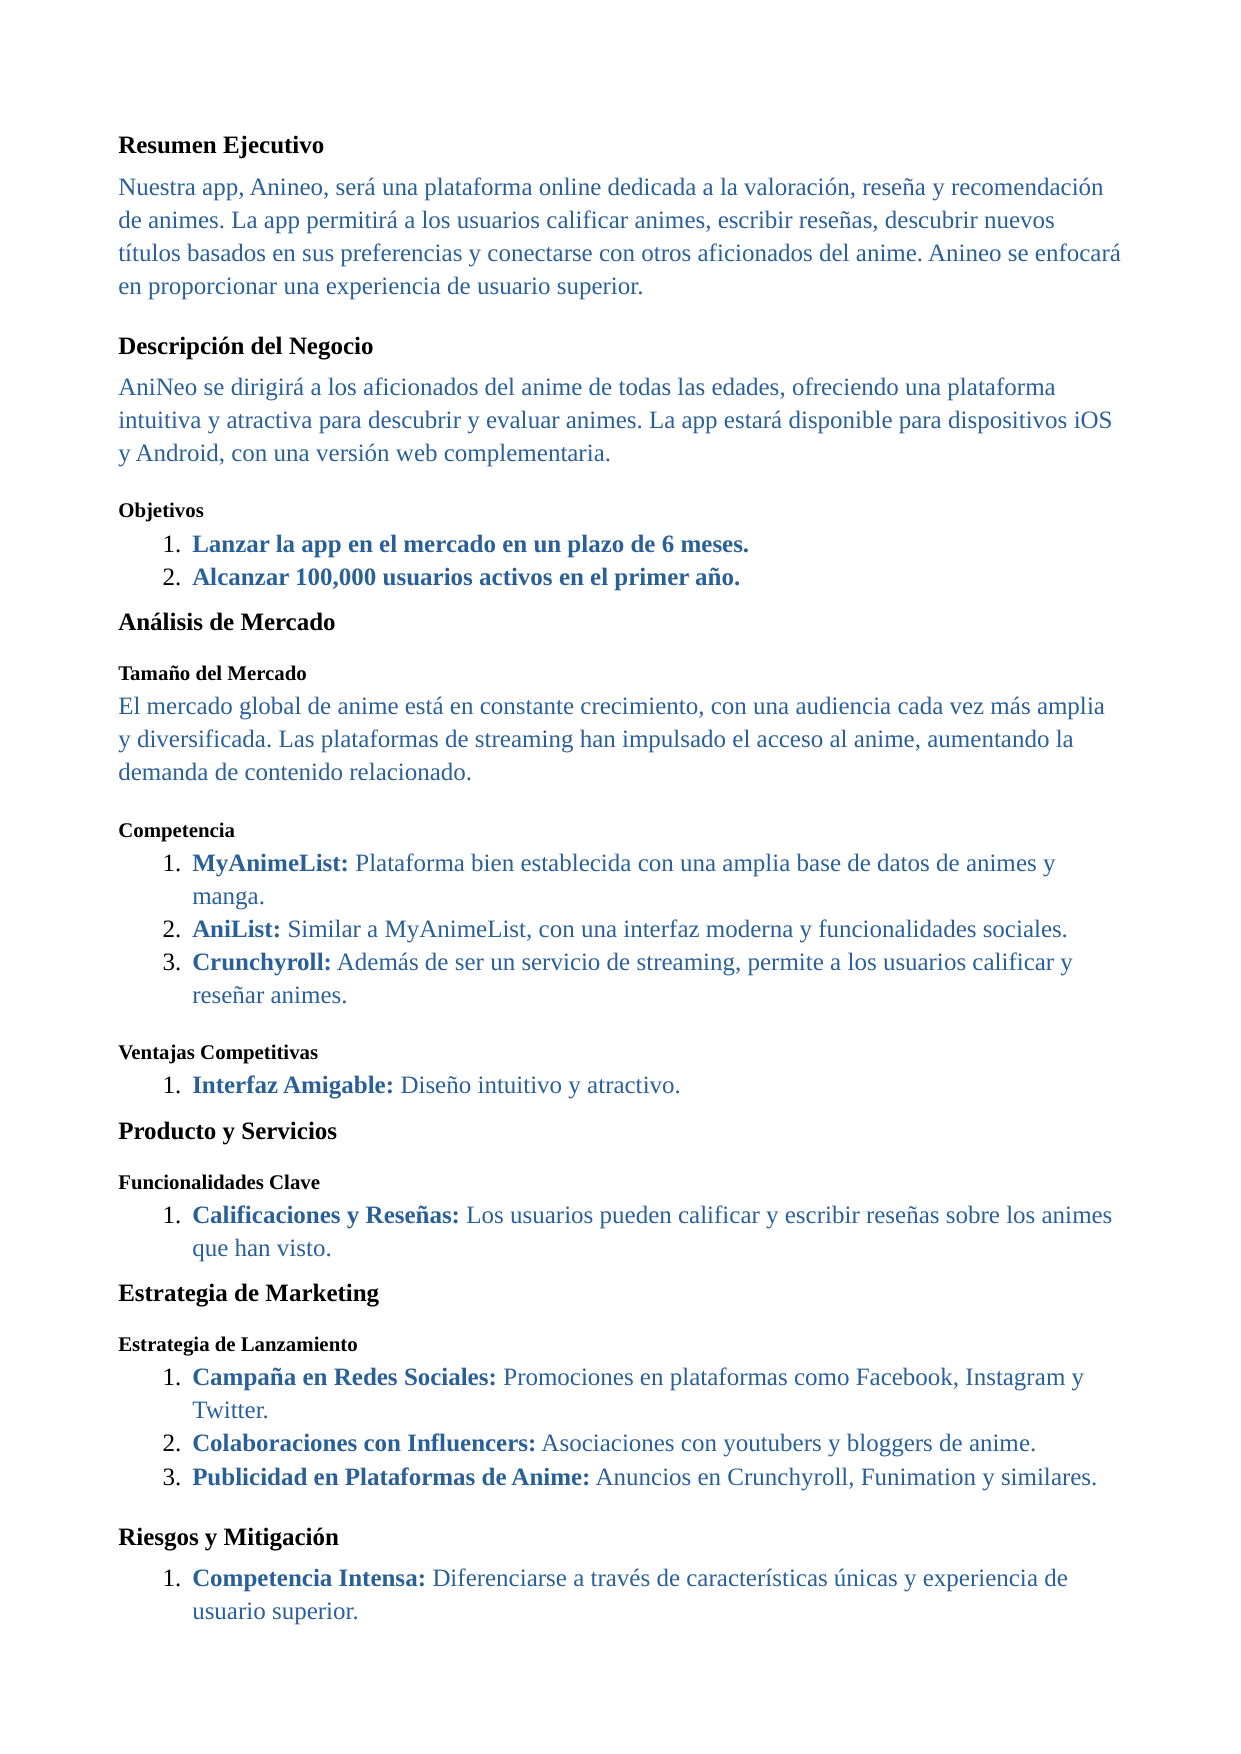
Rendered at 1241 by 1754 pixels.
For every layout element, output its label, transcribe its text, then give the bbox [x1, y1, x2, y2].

list Publicidad en Plataformas de Anime: Anuncios en Crunchyroll, Funimation y similares. [162, 1462, 1122, 1490]
list MyAnimeList: Plataforma bien establecida con una amplia base de datos de animes y manga. [162, 848, 1122, 909]
subtitle Objetivos [118, 498, 1122, 522]
text AniNeo se dirigirá a los aficionados del anime de todas las edades, ofreciendo una plataforma intuitiva y atractiva para descubrir y evaluar animes. La app estará disponible para dispositivos iOS y Android, con una versión web complementaria. [118, 372, 1122, 467]
text Nuestra app, Anineo, será una plataforma online dedicada a la valoración, reseña y recomendación de animes. La app permitirá a los usuarios calificar animes, escribir reseñas, descubrir nuevos títulos basados en sus preferencias y conectarse con otros aficionados del anime. Anineo se enfocará en proporcionar una experiencia de usuario superior. [118, 172, 1122, 300]
subtitle Estrategia de Lanzamiento [118, 1332, 1122, 1356]
subtitle Tamaño del Mercado [118, 661, 1122, 685]
list Crunchyroll: Además de ser un servicio de streaming, permite a los usuarios calificar y reseñar animes. [162, 947, 1122, 1009]
list Interfaz Amigable: Diseño intuitivo y atractivo. [162, 1070, 1122, 1099]
subtitle Descripción del Negocio [118, 331, 1122, 360]
list Lanzar la app en el mercado en un plazo de 6 meses. [162, 529, 1122, 557]
list Competencia Intensa: Diferenciarse a través de características únicas y experiencia de usuario superior. [162, 1563, 1122, 1625]
subtitle Estrategia de Marketing [118, 1278, 1122, 1307]
list AniList: Similar a MyAnimeList, con una interfaz moderna y funcionalidades sociales. [162, 914, 1122, 943]
list Alcanzar 100,000 usuarios activos en el primer año. [162, 562, 1122, 591]
subtitle Ventajas Competitivas [118, 1040, 1122, 1064]
subtitle Resumen Ejecutivo [118, 131, 1122, 159]
text El mercado global de anime está en constante crecimiento, con una audiencia cada vez más amplia y diversificada. Las plataformas de streaming han impulsado el acceso al anime, aumentando la demanda de contenido relacionado. [118, 691, 1122, 786]
list Colaboraciones con Influencers: Asociaciones con youtubers y bloggers de anime. [162, 1428, 1122, 1457]
subtitle Producto y Servicios [118, 1116, 1122, 1144]
subtitle Competencia [118, 817, 1122, 842]
list Calificaciones y Reseñas: Los usuarios pueden calificar y escribir reseñas sobre los animes que han visto. [162, 1200, 1122, 1262]
subtitle Funcionalidades Clave [118, 1169, 1122, 1194]
subtitle Análisis de Mercado [118, 607, 1122, 636]
list Campaña en Redes Sociales: Promociones en plataformas como Facebook, Instagram y Twitter. [162, 1362, 1122, 1424]
subtitle Riesgos y Mitigación [118, 1522, 1122, 1550]
